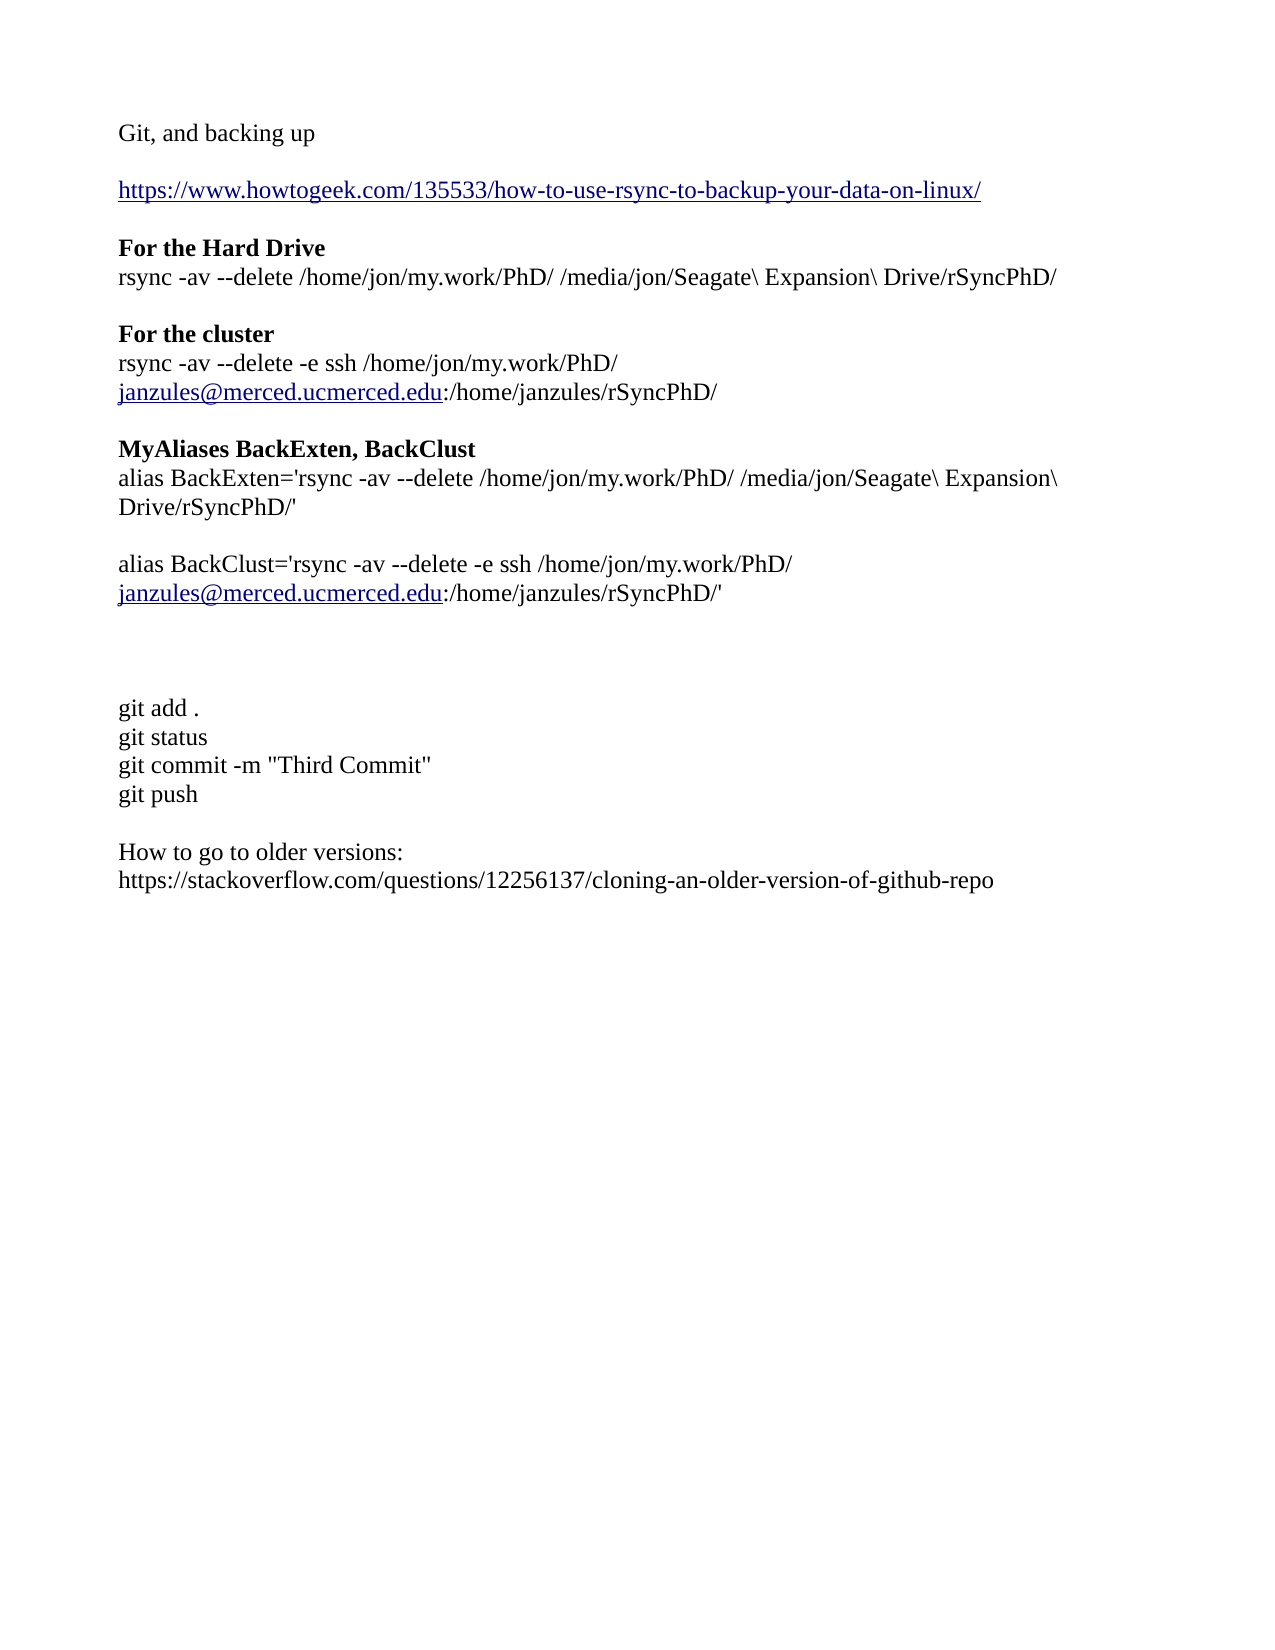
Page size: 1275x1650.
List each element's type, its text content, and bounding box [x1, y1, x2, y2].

text alias BackClust='rsync -av --delete -e ssh /home/jon/my.work/PhD/ janzules@merced.ucmerced.edu:/home/janzules/rSyncPhD/' [118, 549, 1157, 607]
text For the Hard Drive [118, 233, 1157, 262]
text rsync -av --delete -e ssh /home/jon/my.work/PhD/ janzules@merced.ucmerced.edu:/home/janzules/rSyncPhD/ [118, 348, 1157, 406]
text For the cluster [118, 319, 1157, 348]
text https://www.howtogeek.com/135533/how-to-use-rsync-to-backup-your-data-on-linux/ [118, 176, 1157, 204]
text Git, and backing up [118, 118, 1157, 147]
text alias BackExten='rsync -av --delete /home/jon/my.work/PhD/ /media/jon/Seagate\ Expansion\ Drive/rSyncPhD/' [118, 463, 1157, 521]
text git add . [118, 693, 1157, 722]
text rsync -av --delete /home/jon/my.work/PhD/ /media/jon/Seagate\ Expansion\ Drive/rSyncPhD/ [118, 262, 1157, 291]
text git push [118, 779, 1157, 808]
text git status [118, 722, 1157, 751]
text git commit -m "Third Commit" [118, 751, 1157, 779]
text MyAliases BackExten, BackClust [118, 434, 1157, 463]
text How to go to older versions: https://stackoverflow.com/questions/12256137/cloning-an-older-version-of-github-repo [118, 837, 1157, 894]
